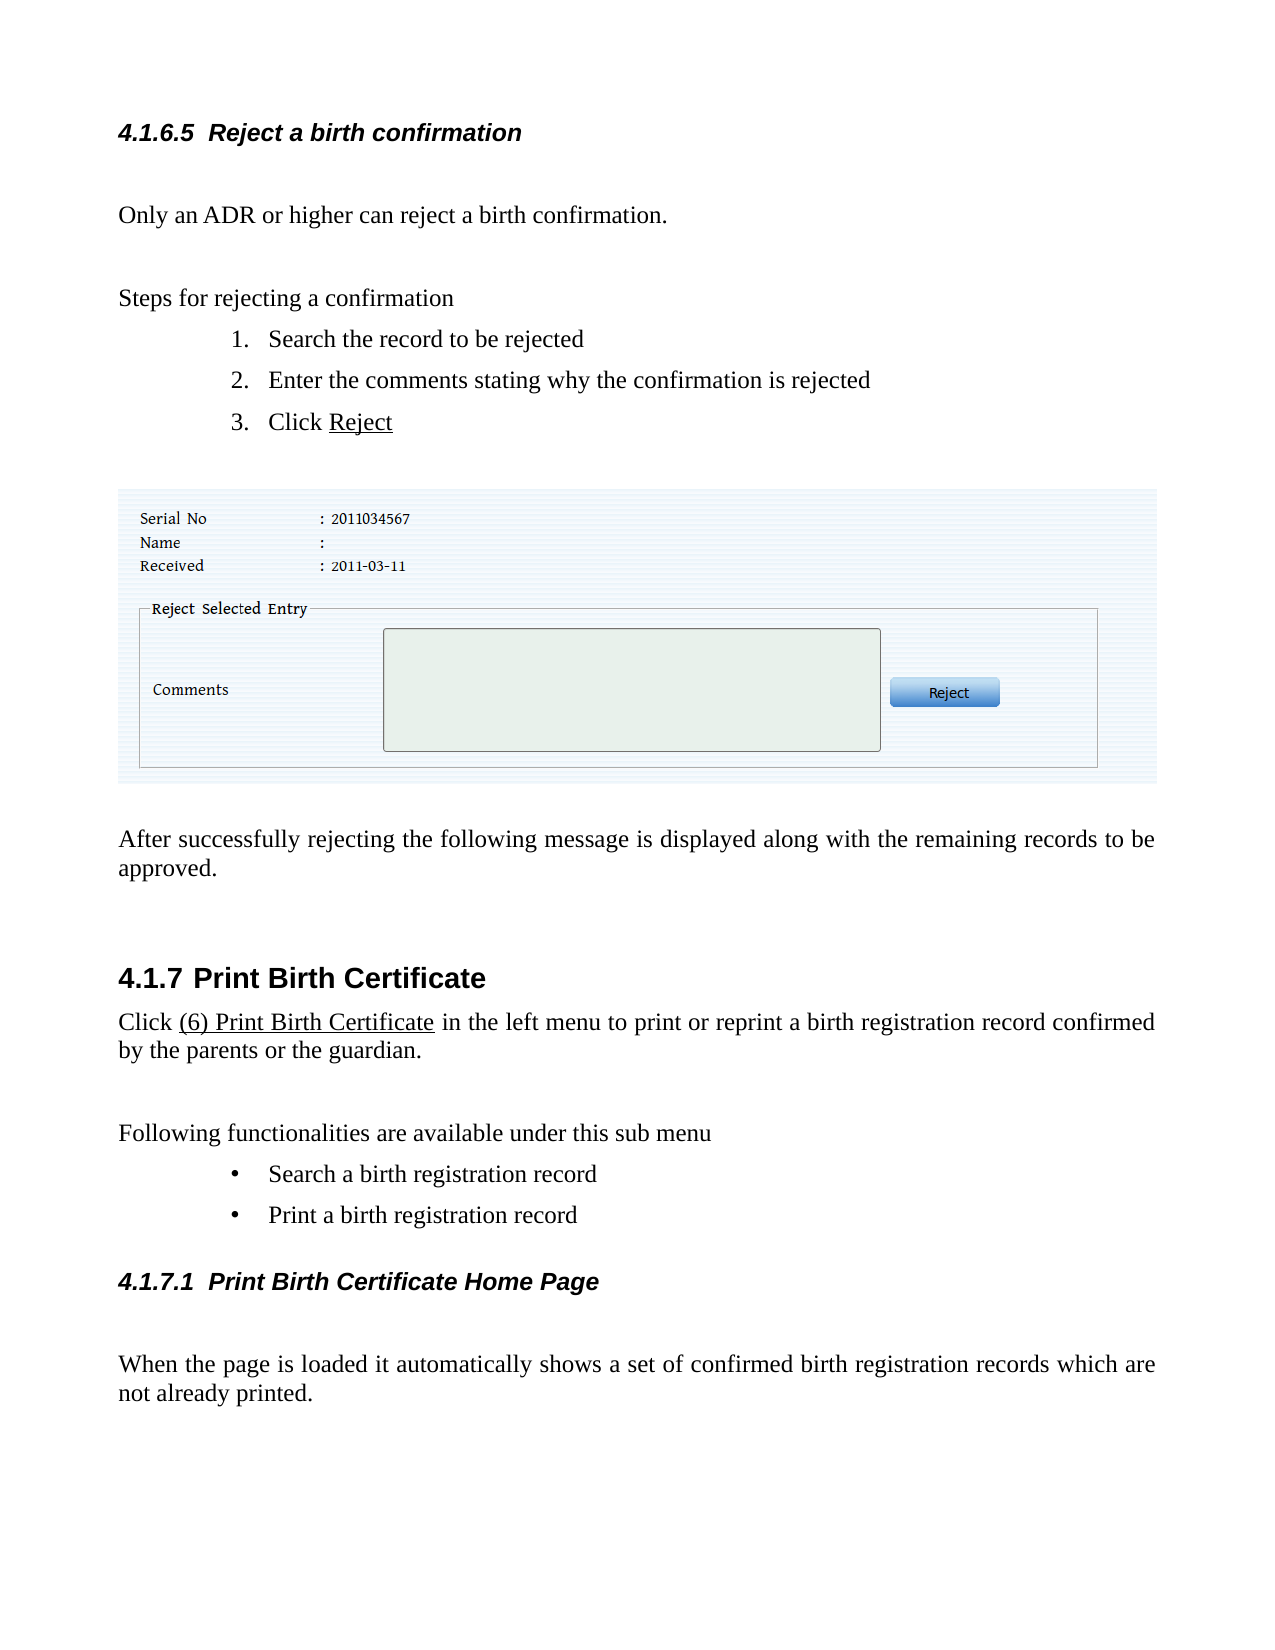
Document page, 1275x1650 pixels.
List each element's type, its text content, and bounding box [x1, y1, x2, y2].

list Search the record to be rejected [231, 324, 1157, 353]
picture [118, 489, 1157, 784]
list Enter the comments stating why the confirmation is rejected [231, 365, 1157, 394]
list Click Reject [231, 407, 1157, 435]
text Steps for rejecting a confirmation [118, 283, 1157, 312]
text Only an ADR or higher can reject a birth confirmation. [118, 200, 1157, 229]
text Following functionalities are available under this sub menu [118, 1118, 1157, 1147]
subtitle Reject a birth confirmation [118, 118, 1157, 147]
list Search a birth registration record [231, 1159, 1157, 1188]
text After successfully rejecting the following message is displayed along with the remaining records to be approved. [118, 824, 1157, 882]
subtitle Print Birth Certificate Home Page [118, 1267, 1157, 1295]
text Click (6) Print Birth Certificate in the left menu to print or reprint a birth registration record confirmed by the parents or the guardian. [118, 1007, 1157, 1064]
text When the page is loaded it automatically shows a set of confirmed birth registration records which are not already printed. [118, 1349, 1157, 1407]
subtitle Print Birth Certificate [118, 961, 1157, 994]
list Print a birth registration record [231, 1201, 1157, 1229]
